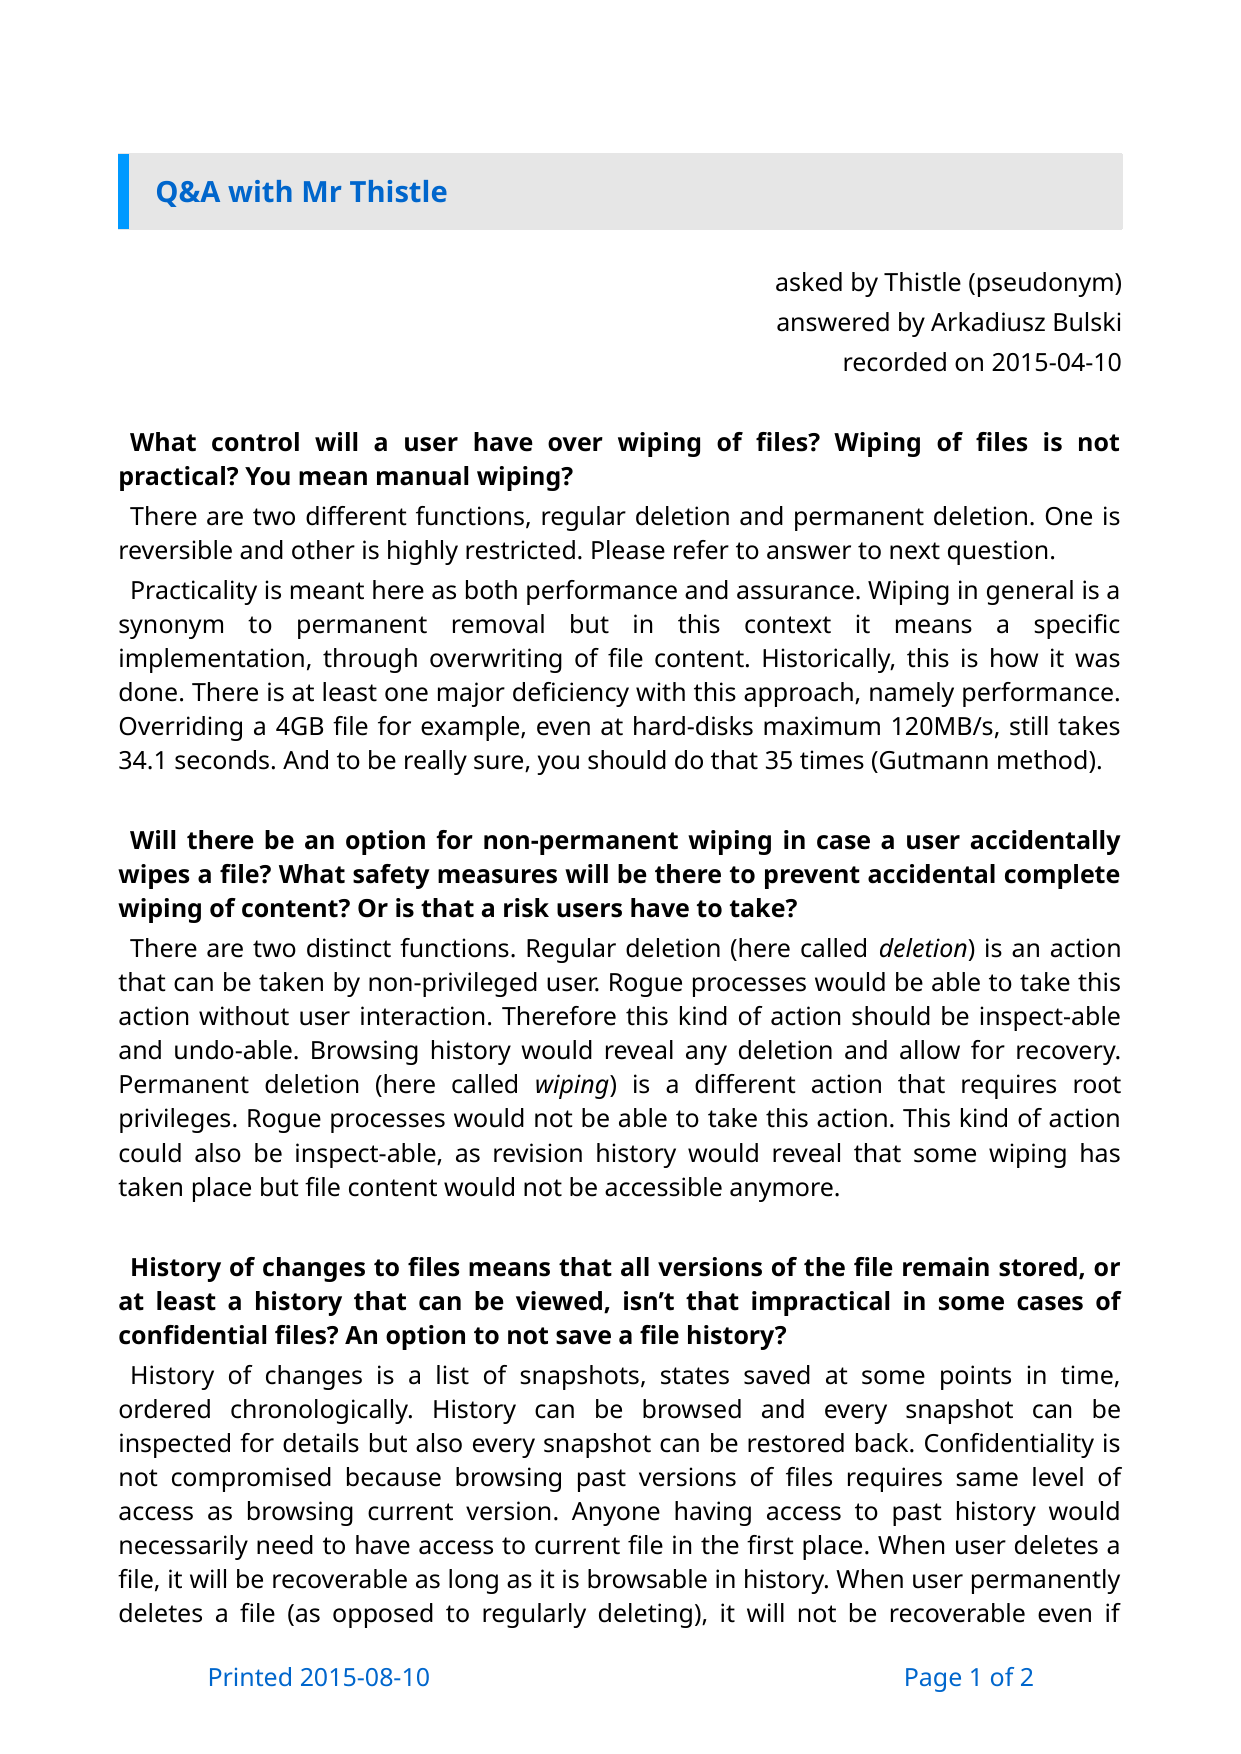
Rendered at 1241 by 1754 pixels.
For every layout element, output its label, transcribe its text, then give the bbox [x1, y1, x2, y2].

text asked by Thistle (pseudonym) [118, 264, 1122, 298]
subtitle Q&A with Mr Thistle [129, 155, 1122, 229]
text History of changes to files means that all versions of the file remain stored, or at least a history that can be viewed, isn’t that impractical in some cases of confidential files? An option to not save a file history? [118, 1249, 1122, 1351]
text History of changes is a list of snapshots, states saved at some points in time, ordered chronologically. History can be browsed and every snapshot can be inspected for details but also every snapshot can be restored back. Confidentiality is not compromised because browsing past versions of files requires same level of access as browsing current version. Anyone having access to past history would necessarily need to have access to current file in the first place. When user deletes a file, it will be recoverable as long as it is browsable in history. When user permanently deletes a file (as opposed to regularly deleting), it will not be recoverable even if [118, 1357, 1122, 1630]
text recorded on 2015-04-10 [118, 344, 1122, 378]
text answered by Arkadiusz Bulski [118, 304, 1122, 338]
text What control will a user have over wiping of files? Wiping of files is not practical? You mean manual wiping? [118, 424, 1122, 492]
text Practicality is meant here as both performance and assurance. Wiping in general is a synonym to permanent removal but in this context it means a specific implementation, through overwriting of file content. Historically, this is how it was done. There is at least one major deficiency with this approach, namely performance. Overriding a 4GB file for example, even at hard-disks maximum 120MB/s, still takes 34.1 seconds. And to be really sure, you should do that 35 times (Gutmann method). [118, 572, 1122, 777]
text Will there be an option for non-permanent wiping in case a user accidentally wipes a file? What safety measures will be there to prevent accidental complete wiping of content? Or is that a risk users have to take? [118, 823, 1122, 925]
text There are two different functions, regular deletion and permanent deletion. One is reversible and other is highly restricted. Please refer to answer to next question. [118, 498, 1122, 566]
text There are two distinct functions. Regular deletion (here called deletion) is an action that can be taken by non-privileged user. Rogue processes would be able to take this action without user interaction. Therefore this kind of action should be inspect-able and undo-able. Browsing history would reveal any deletion and allow for recovery. Permanent deletion (here called wiping) is a different action that requires root privileges. Rogue processes would not be able to take this action. This kind of action could also be inspect-able, as revision history would reveal that some wiping has taken place but file content would not be accessible anymore. [118, 931, 1122, 1203]
